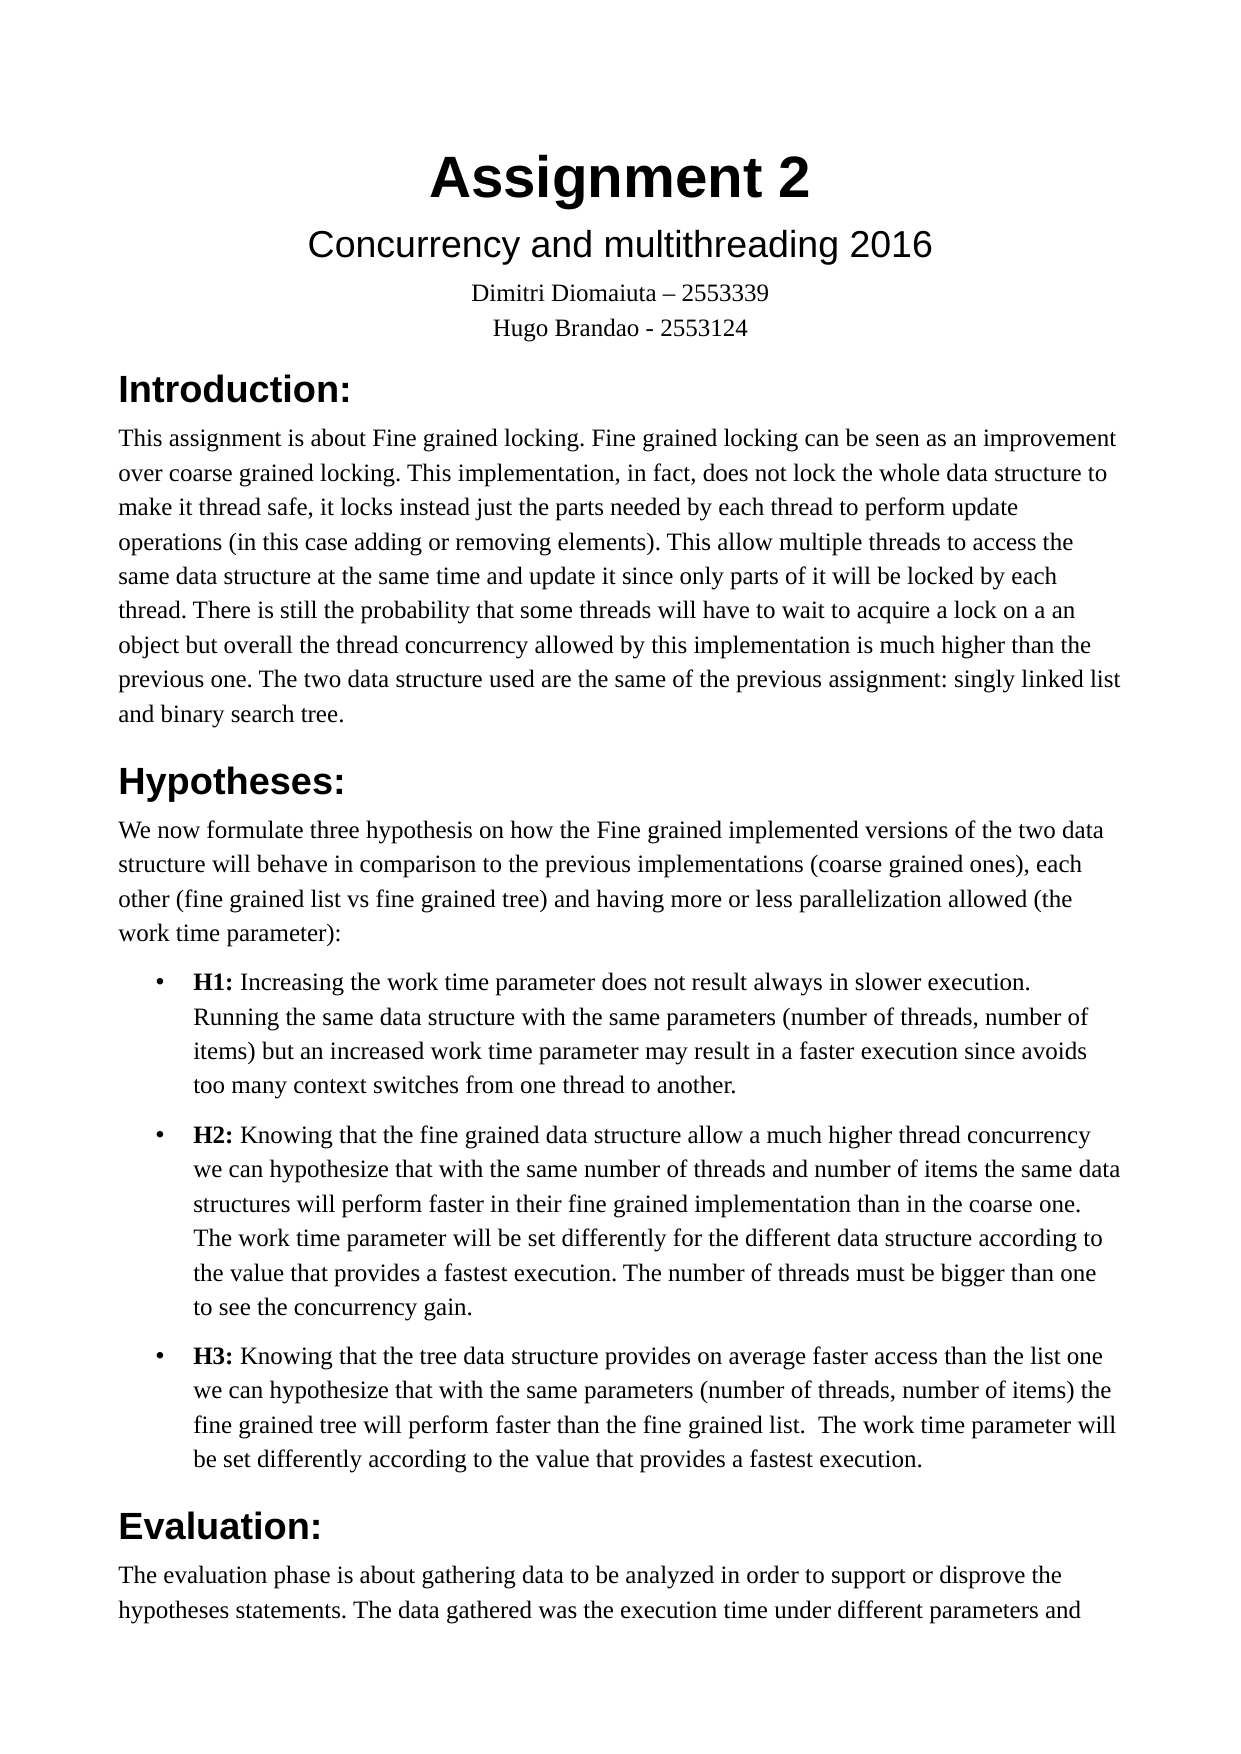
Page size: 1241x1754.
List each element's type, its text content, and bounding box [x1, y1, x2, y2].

text The evaluation phase is about gathering data to be analyzed in order to support or disprove the hypotheses statements. The data gathered was the execution time under different parameters and [118, 1560, 1122, 1623]
subtitle Hypotheses: [118, 758, 1122, 802]
title Assignment 2 [118, 143, 1122, 210]
subtitle Introduction: [118, 367, 1122, 411]
text Dimitri Diomaiuta – 2553339 [118, 278, 1122, 307]
list H1: Increasing the work time parameter does not result always in slower execution. Running the same data structure with the same parameters (number of threads, number of items) but an increased work time parameter may result in a faster execution since avoids too many context switches from one thread to another. [156, 967, 1122, 1099]
subtitle Evaluation: [118, 1504, 1122, 1548]
list H3: Knowing that the tree data structure provides on average faster access than the list one we can hypothesize that with the same parameters (number of threads, number of items) the fine grained tree will perform faster than the fine grained list. The work time parameter will be set differently according to the value that provides a fastest execution. [156, 1341, 1122, 1473]
text This assignment is about Fine grained locking. Fine grained locking can be seen as an improvement over coarse grained locking. This implementation, in fact, does not lock the whole data structure to make it thread safe, it locks instead just the parts needed by each thread to perform update operations (in this case adding or removing elements). This allow multiple threads to access the same data structure at the same time and update it since only parts of it will be locked by each thread. There is still the probability that some threads will have to wait to acquire a lock on a an object but overall the thread concurrency allowed by this implementation is much higher than the previous one. The two data structure used are the same of the previous assignment: singly linked list and binary search tree. [118, 423, 1122, 728]
subtitle Concurrency and multithreading 2016 [118, 223, 1122, 266]
text We now formulate three hypothesis on how the Fine grained implemented versions of the two data structure will behave in comparison to the previous implementations (coarse grained ones), each other (fine grained list vs fine grained tree) and having more or less parallelization allowed (the work time parameter): [118, 815, 1122, 947]
list H2: Knowing that the fine grained data structure allow a much higher thread concurrency we can hypothesize that with the same number of threads and number of items the same data structures will perform faster in their fine grained implementation than in the coarse one. The work time parameter will be set differently for the different data structure according to the value that provides a fastest execution. The number of threads must be bigger than one to see the concurrency gain. [156, 1120, 1122, 1321]
text Hugo Brandao - 2553124 [118, 313, 1122, 342]
